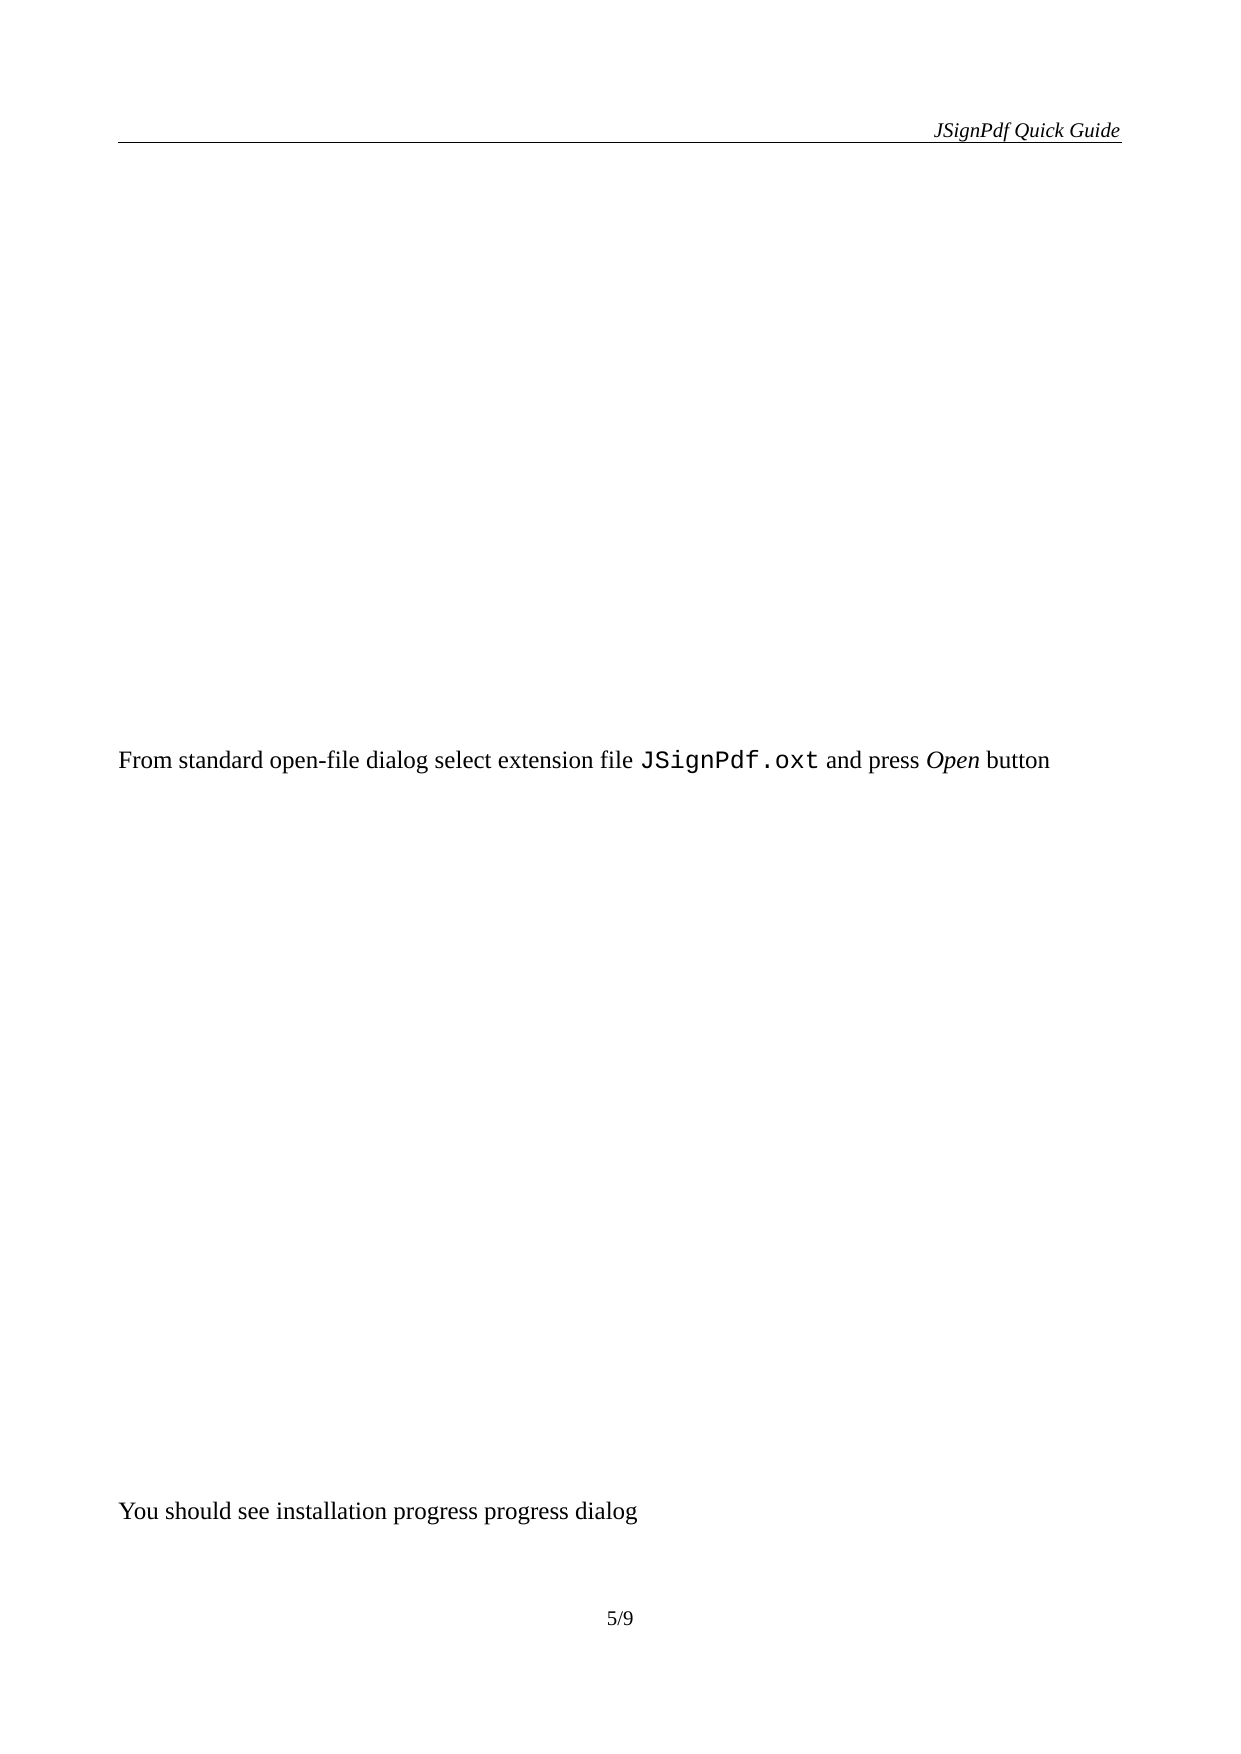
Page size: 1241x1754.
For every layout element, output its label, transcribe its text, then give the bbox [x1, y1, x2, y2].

text From standard open-file dialog select extension file JSignPdf.oxt and press Open button [118, 177, 1122, 776]
text You should see installation progress progress dialog [118, 829, 1122, 1525]
